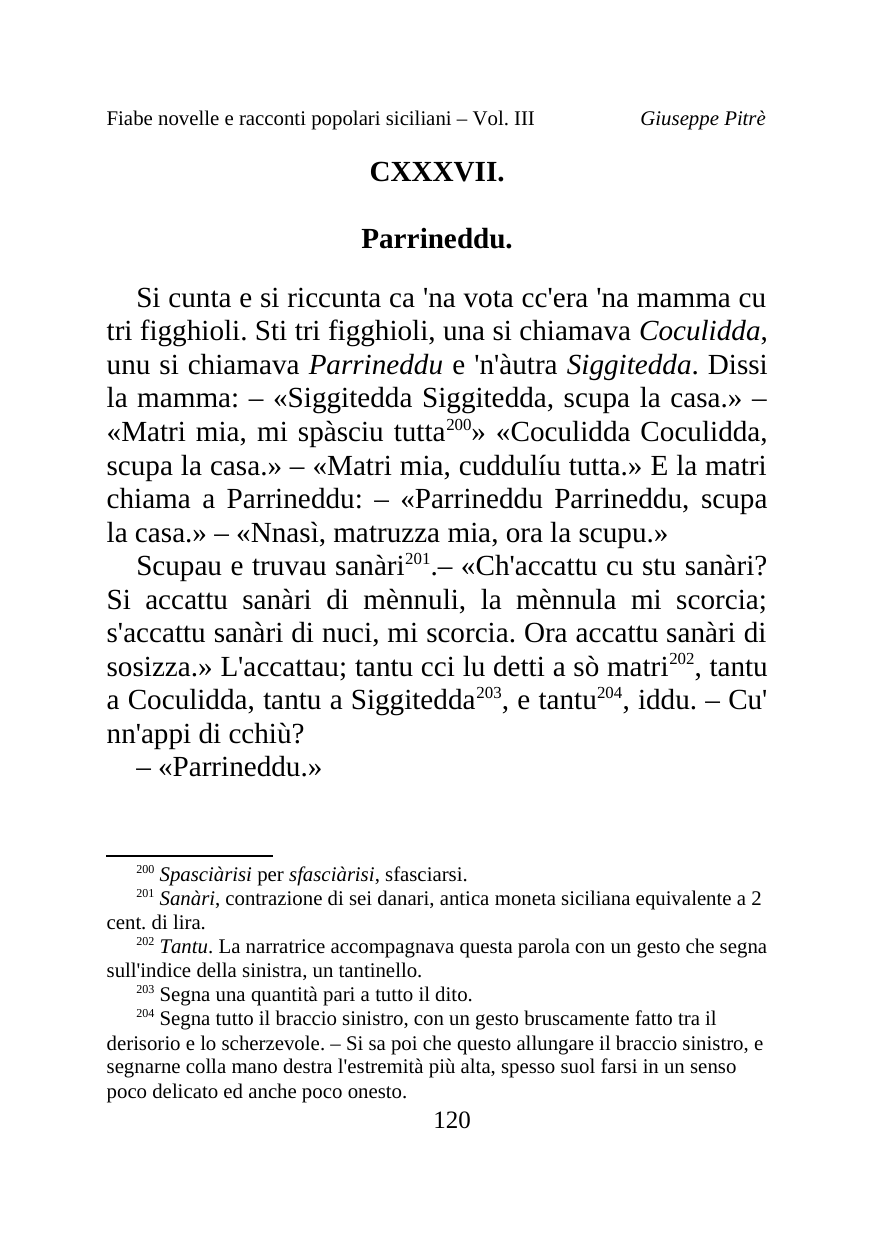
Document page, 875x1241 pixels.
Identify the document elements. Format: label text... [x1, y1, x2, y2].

text Scupau e truvau sanàri.– «Ch'accattu cu stu sanàri? Si accattu sanàri di mènnuli, la mènnula mi scorcia; s'accattu sanàri di nuci, mi scorcia. Ora accattu sanàri di sosizza.» L'accattau; tantu cci lu detti a sò matri, tantu a Coculidda, tantu a Siggitedda, e tantu, iddu. – Cu' nn'appi di cchiù? [106, 548, 768, 749]
text Spasciàrisi per sfasciàrisi, sfasciarsi. [106, 862, 768, 886]
text Segna una quantità pari a tutto il dito. [106, 982, 768, 1006]
text Tantu. La narratrice accompagnava questa parola con un gesto che segna sull'indice della sinistra, un tantinello. [106, 934, 768, 982]
text – «Parrineddu.» [106, 749, 768, 783]
text Si cunta e si riccunta ca 'na vota cc'era 'na mamma cu tri figghioli. Sti tri figghioli, una si chiamava Coculidda, unu si chiamava Parrineddu e 'n'àutra Siggitedda. Dissi la mamma: – «Siggitedda Siggitedda, scupa la casa.» – «Matri mia, mi spàsciu tutta» «Coculidda Coculidda, scupa la casa.» – «Matri mia, cuddulíu tutta.» E la matri chiama a Parrineddu: – «Parrineddu Parrineddu, scupa la casa.» – «Nnasì, matruzza mia, ora la scupu.» [106, 280, 768, 548]
subtitle CXXXVII. Parrineddu. [106, 154, 768, 255]
text Segna tutto il braccio sinistro, con un gesto bruscamente fatto tra il derisorio e lo scherzevole. – Si sa poi che questo allungare il braccio sinistro, e segnarne colla mano destra l'estremità più alta, spesso suol farsi in un senso poco delicato ed anche poco onesto. [106, 1006, 768, 1103]
text Sanàri, contrazione di sei danari, antica moneta siciliana equivalente a 2 cent. di lira. [106, 886, 768, 934]
